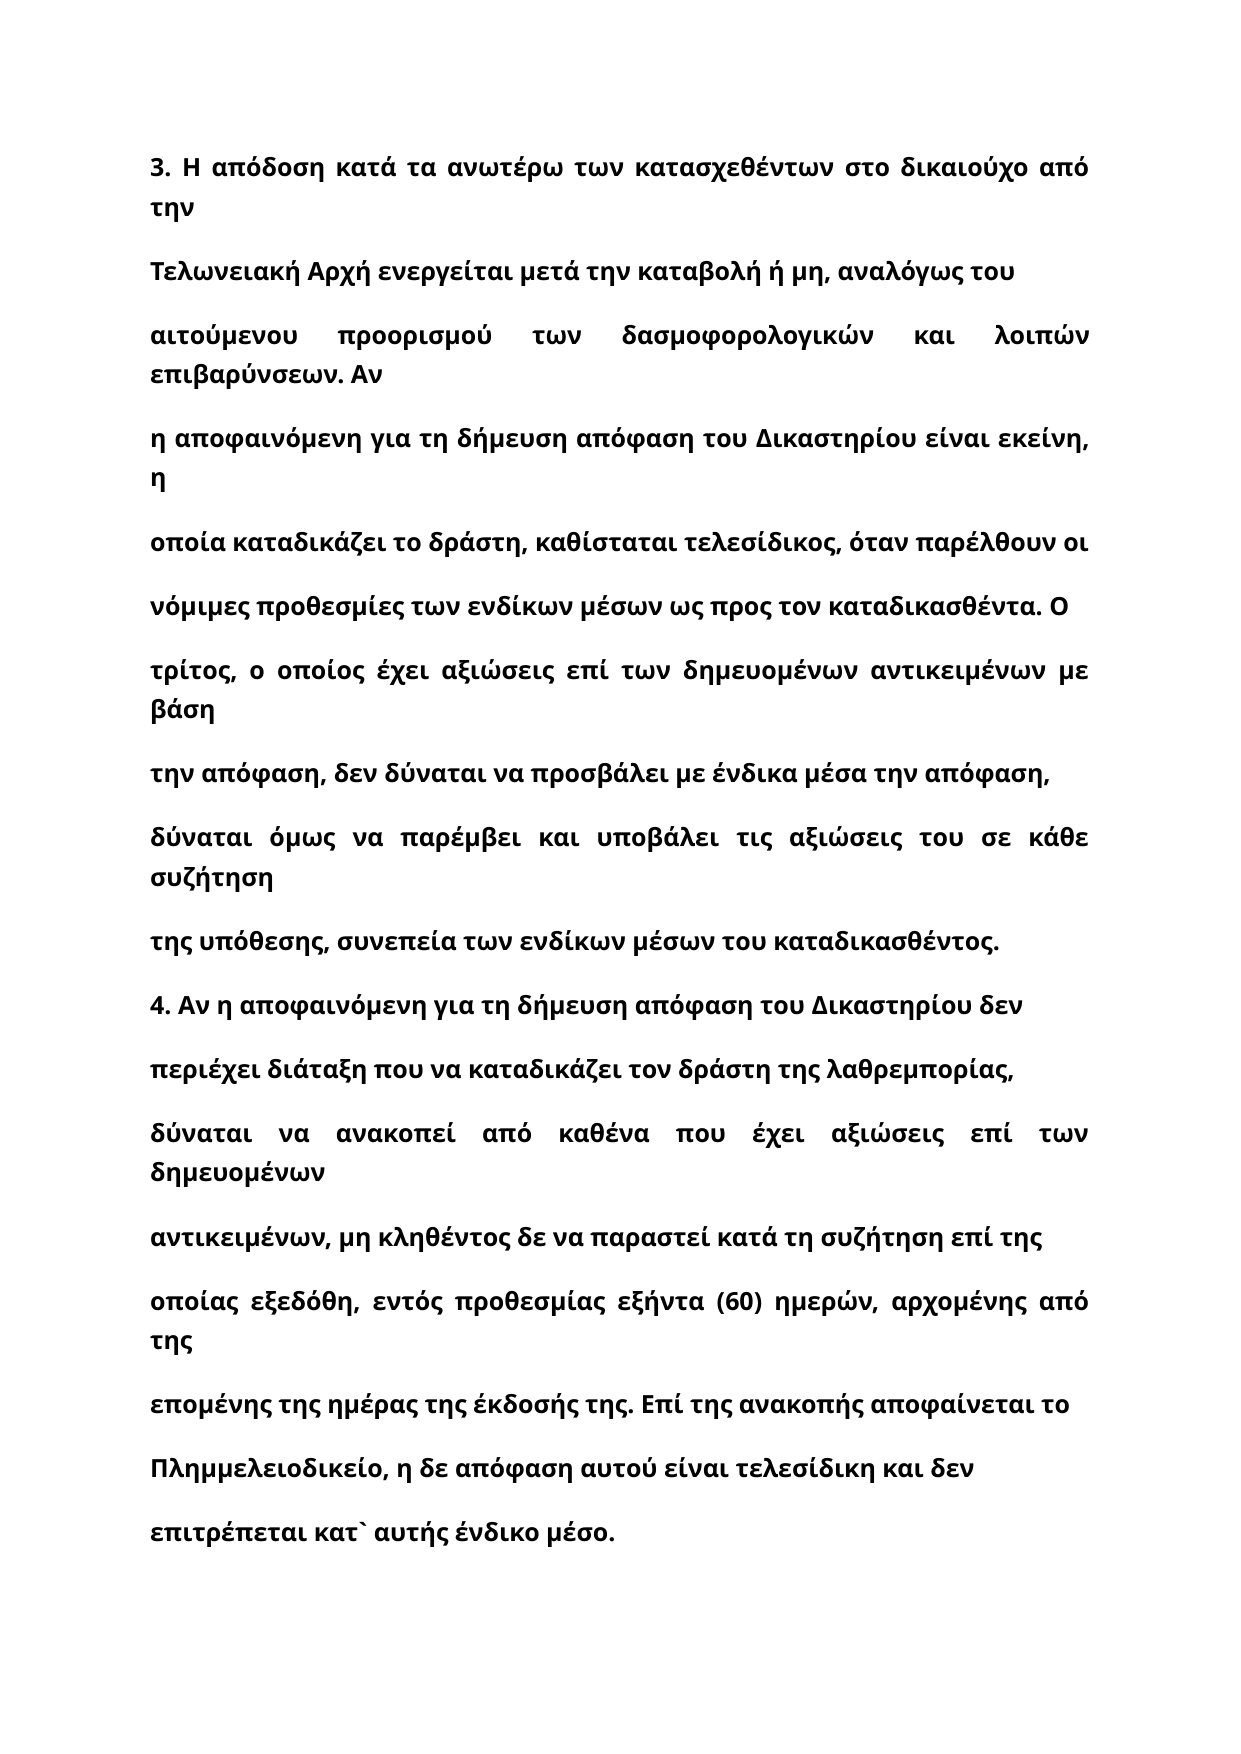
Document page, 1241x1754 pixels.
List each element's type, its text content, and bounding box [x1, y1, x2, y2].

text Τελωνειακή Αρχή ενεργείται μετά την καταβολή ή μη, αναλόγως του [150, 253, 1090, 287]
text 4. Αν η αποφαινόμενη για τη δήμευση απόφαση του Δικαστηρίου δεν [150, 987, 1090, 1022]
text 3. Η απόδοση κατά τα ανωτέρω των κατασχεθέντων στο δικαιούχο από την [150, 150, 1090, 223]
text δύναται να ανακοπεί από καθένα που έχει αξιώσεις επί των δημευομένων [150, 1116, 1090, 1189]
text της υπόθεσης, συνεπεία των ενδίκων μέσων του καταδικασθέντος. [150, 923, 1090, 957]
text οποία καταδικάζει το δράστη, καθίσταται τελεσίδικος, όταν παρέλθουν οι [150, 524, 1090, 558]
text Πλημμελειοδικείο, η δε απόφαση αυτού είναι τελεσίδικη και δεν [150, 1451, 1090, 1485]
text δύναται όμως να παρέμβει και υποβάλει τις αξιώσεις του σε κάθε συζήτηση [150, 820, 1090, 893]
text περιέχει διάταξη που να καταδικάζει τον δράστη της λαθρεμπορίας, [150, 1052, 1090, 1086]
text επιτρέπεται κατ` αυτής ένδικο μέσο. [150, 1515, 1090, 1549]
text τρίτος, ο οποίος έχει αξιώσεις επί των δημευομένων αντικειμένων με βάση [150, 652, 1090, 726]
text οποίας εξεδόθη, εντός προθεσμίας εξήντα (60) ημερών, αρχομένης από της [150, 1283, 1090, 1357]
text αιτούμενου προορισμού των δασμοφορολογικών και λοιπών επιβαρύνσεων. Αν [150, 317, 1090, 391]
text την απόφαση, δεν δύναται να προσβάλει με ένδικα μέσα την απόφαση, [150, 756, 1090, 790]
text επομένης της ημέρας της έκδοσής της. Επί της ανακοπής αποφαίνεται το [150, 1387, 1090, 1421]
text η αποφαινόμενη για τη δήμευση απόφαση του Δικαστηρίου είναι εκείνη, η [150, 421, 1090, 494]
text αντικειμένων, μη κληθέντος δε να παραστεί κατά τη συζήτηση επί της [150, 1219, 1090, 1253]
text νόμιμες προθεσμίες των ενδίκων μέσων ως προς τον καταδικασθέντα. Ο [150, 588, 1090, 622]
